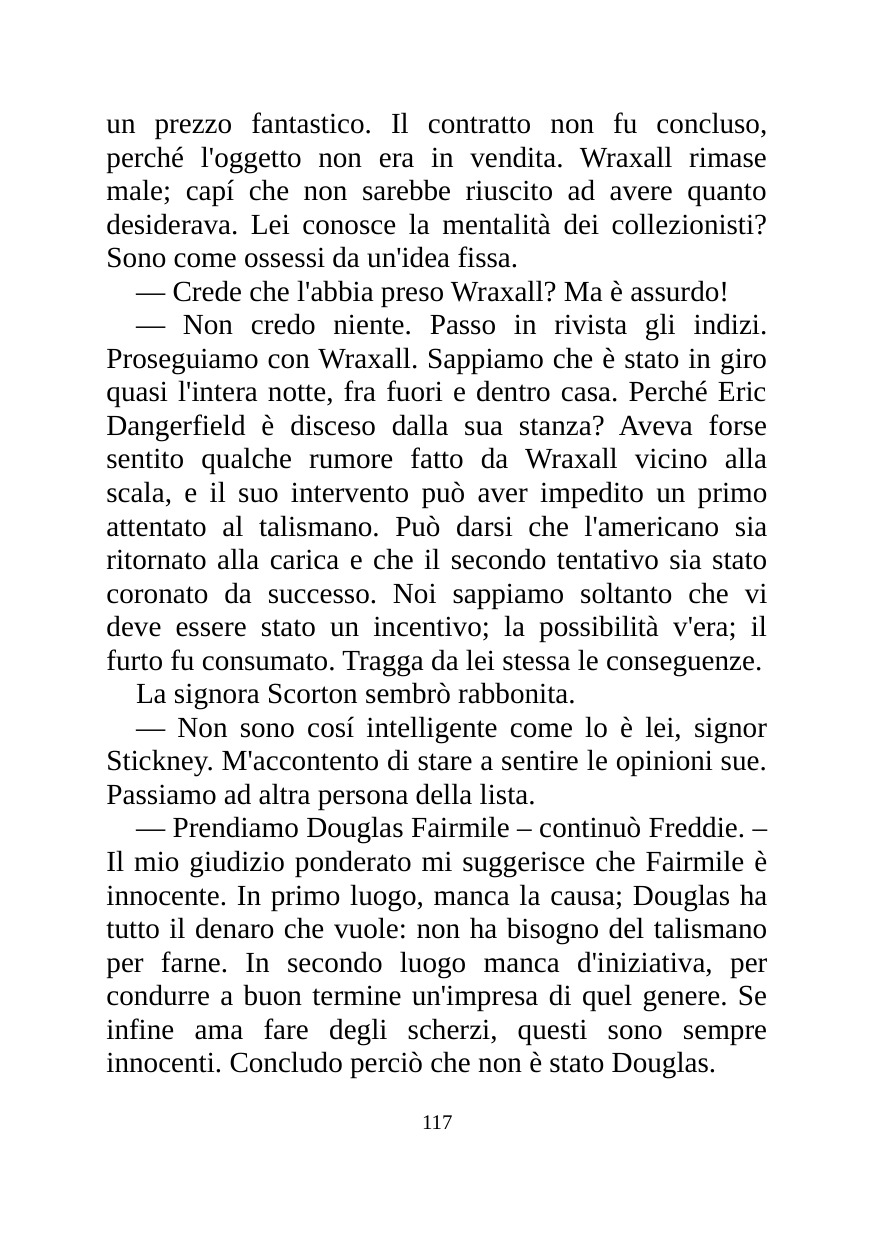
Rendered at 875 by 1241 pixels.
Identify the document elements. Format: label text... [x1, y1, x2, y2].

text La signora Scorton sembrò rabbonita. [106, 676, 768, 710]
text un prezzo fantastico. Il contratto non fu concluso, perché l'oggetto non era in vendita. Wraxall rimase male; capí che non sarebbe riuscito ad avere quanto desiderava. Lei conosce la mentalità dei collezionisti? Sono come ossessi da un'idea fissa. [106, 106, 768, 274]
text — Crede che l'abbia preso Wraxall? Ma è assurdo! [106, 274, 768, 307]
text — Non credo niente. Passo in rivista gli indizi. Proseguiamo con Wraxall. Sappiamo che è stato in giro quasi l'intera notte, fra fuori e dentro casa. Perché Eric Dangerfield è disceso dalla sua stanza? Aveva forse sentito qualche rumore fatto da Wraxall vicino alla scala, e il suo intervento può aver impedito un primo attentato al talismano. Può darsi che l'americano sia ritornato alla carica e che il secondo tentativo sia stato coronato da successo. Noi sappiamo soltanto che vi deve essere stato un incentivo; la possibilità v'era; il furto fu consumato. Tragga da lei stessa le conseguenze. [106, 307, 768, 676]
text — Prendiamo Douglas Fairmile – continuò Freddie. – Il mio giudizio ponderato mi suggerisce che Fairmile è innocente. In primo luogo, manca la causa; Douglas ha tutto il denaro che vuole: non ha bisogno del talismano per farne. In secondo luogo manca d'iniziativa, per condurre a buon termine un'impresa di quel genere. Se infine ama fare degli scherzi, questi sono sempre innocenti. Concludo perciò che non è stato Douglas. [106, 811, 768, 1079]
text — Non sono cosí intelligente come lo è lei, signor Stickney. M'accontento di stare a sentire le opinioni sue. Passiamo ad altra persona della lista. [106, 710, 768, 811]
